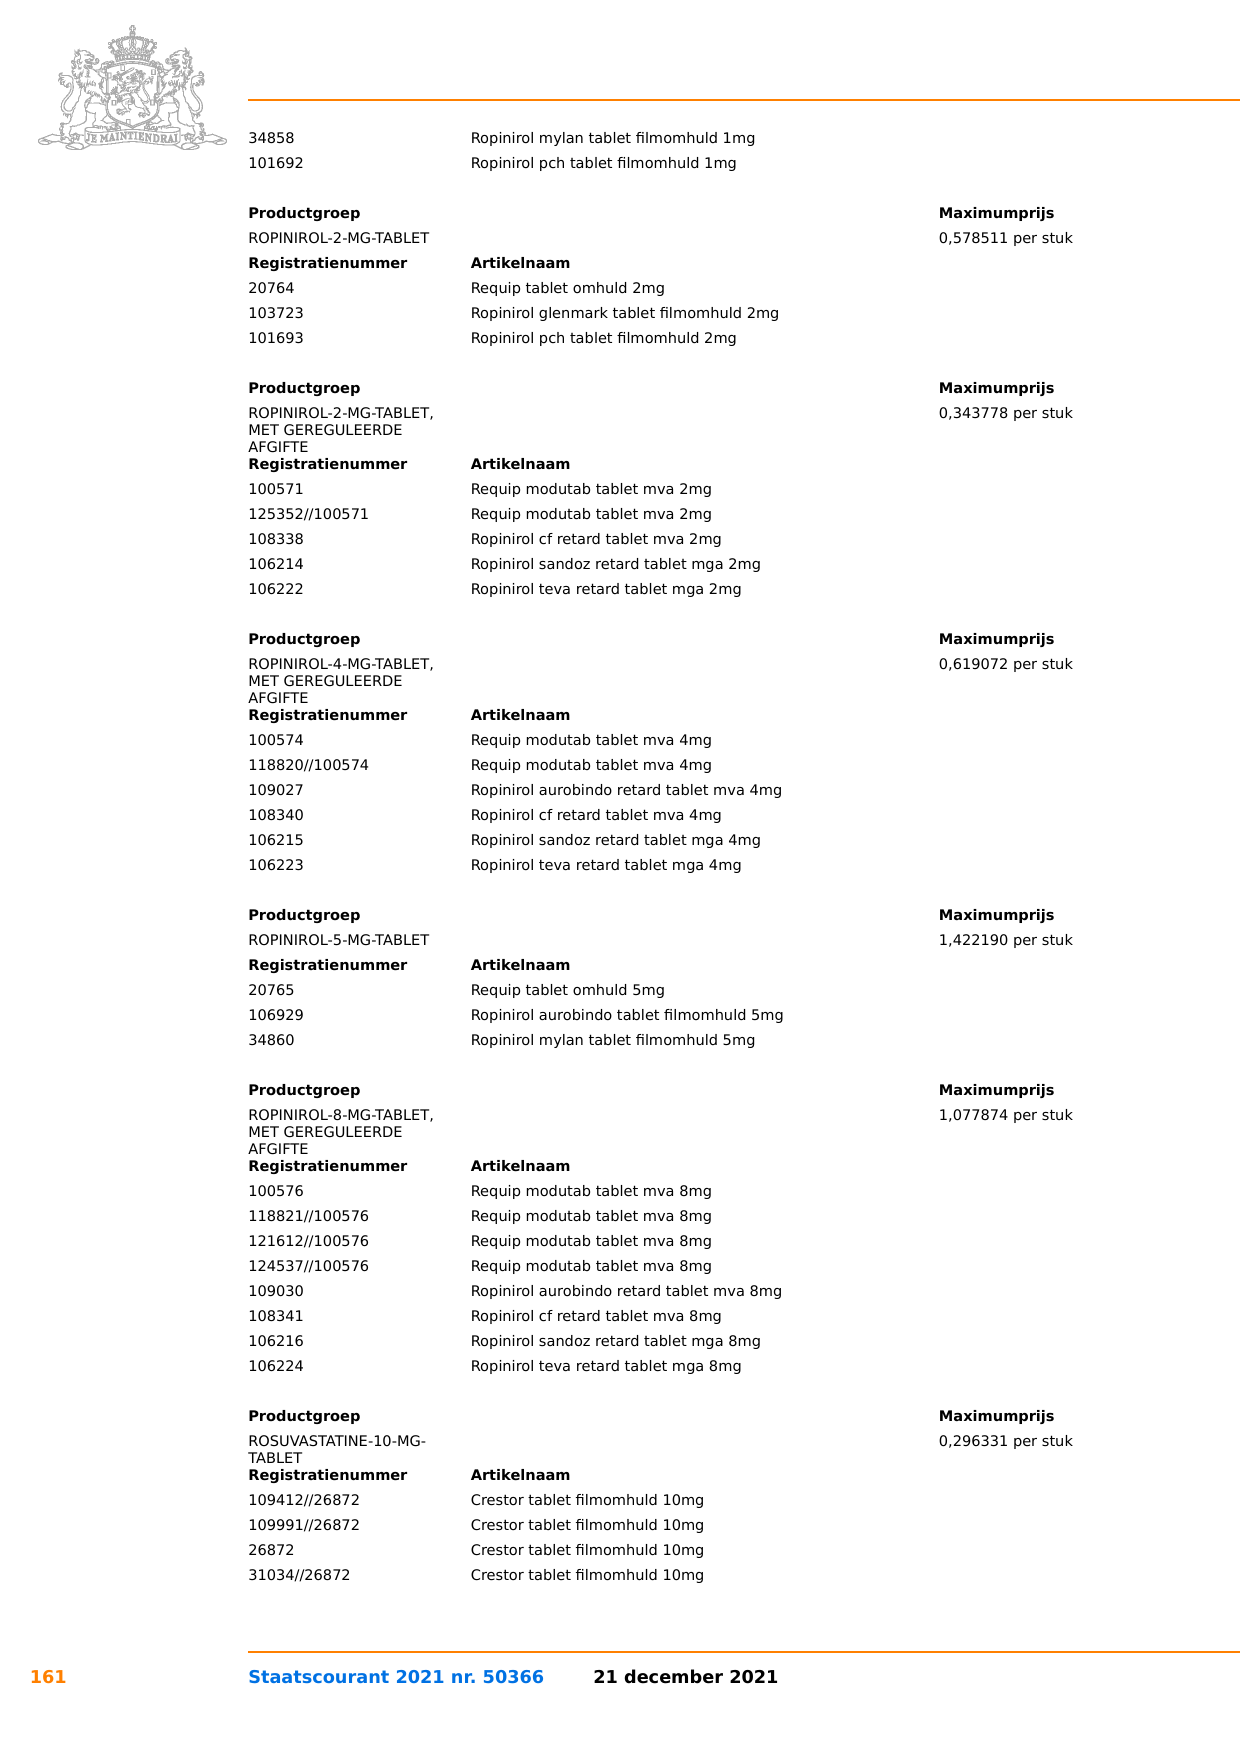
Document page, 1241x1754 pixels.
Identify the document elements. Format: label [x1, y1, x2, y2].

picture [38, 25, 227, 150]
